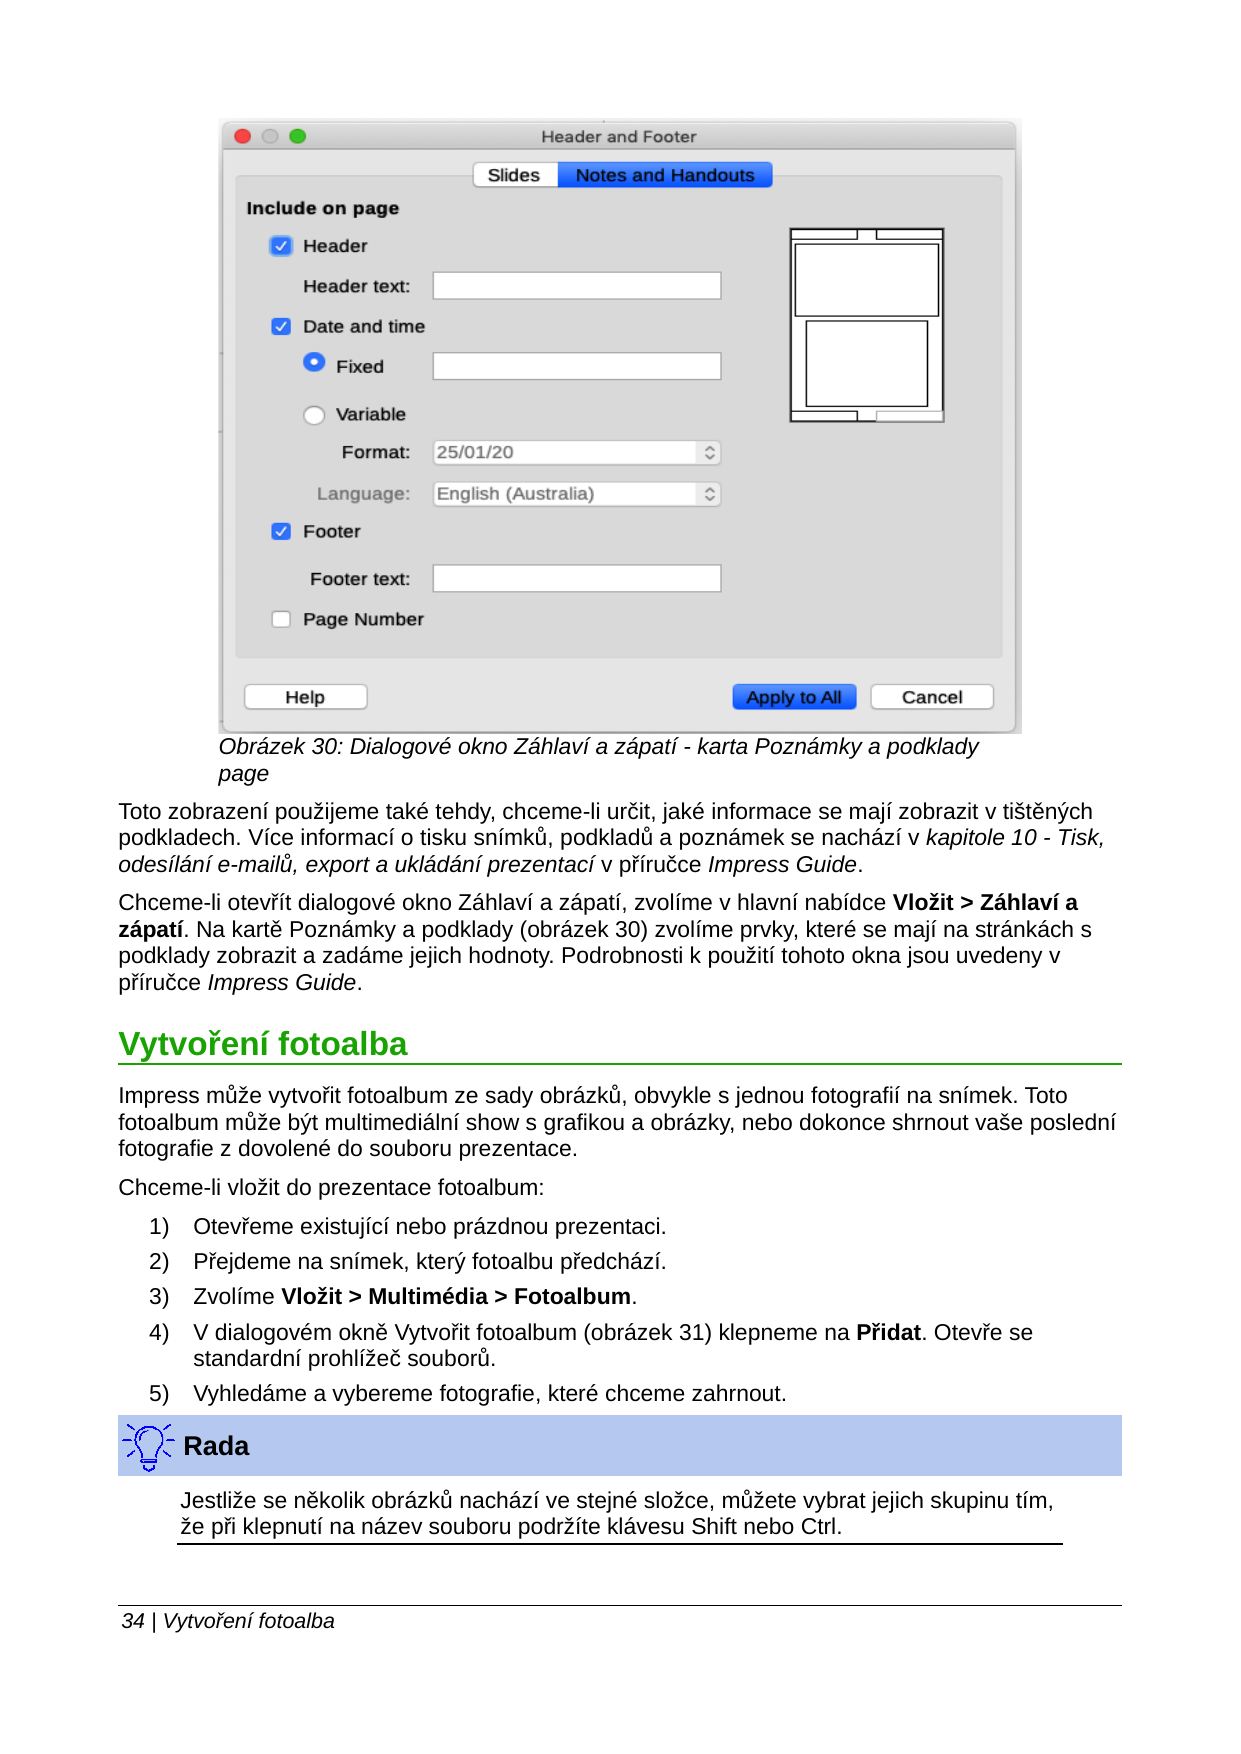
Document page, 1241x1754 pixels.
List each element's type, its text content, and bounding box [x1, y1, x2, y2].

subtitle Rada [118, 1415, 1122, 1476]
text Jestliže se několik obrázků nachází ve stejné složce, můžete vybrat jejich skupinu tím, že při klepnutí na název souboru podržíte klávesu Shift nebo Ctrl. [177, 1484, 1063, 1543]
picture [218, 118, 1022, 734]
list Otevřeme existující nebo prázdnou prezentaci. [169, 1213, 1122, 1239]
text Toto zobrazení použijeme také tehdy, chceme-li určit, jaké informace se mají zobrazit v tištěných podkladech. Více informací o tisku snímků, podkladů a poznámek se nachází v kapitole 10 - Tisk, odesílání e-mailů, export a ukládání prezentací v příručce Impress Guide. [118, 798, 1122, 877]
list Zvolíme Vložit > Multimédia > Fotoalbum. [169, 1283, 1122, 1310]
text Obrázek 30: Dialogové okno Záhlaví a zápatí - karta Poznámky a podklady page [218, 734, 1022, 786]
subtitle Vytvoření fotoalba [118, 1024, 1122, 1063]
list Přejdeme na snímek, který fotoalbu předchází. [169, 1248, 1122, 1274]
list V dialogovém okně Vytvořit fotoalbum (obrázek 31) klepneme na Přidat. Otevře se standardní prohlížeč souborů. [169, 1318, 1122, 1371]
list Chceme-li vložit do prezentace fotoalbum: [118, 1174, 1122, 1200]
picture [119, 1416, 179, 1476]
text Impress může vytvořit fotoalbum ze sady obrázků, obvykle s jednou fotografií na snímek. Toto fotoalbum může být multimediální show s grafikou a obrázky, nebo dokonce shrnout vaše poslední fotografie z dovolené do souboru prezentace. [118, 1082, 1122, 1162]
text Chceme-li otevřít dialogové okno Záhlaví a zápatí, zvolíme v hlavní nabídce Vložit > Záhlaví a zápatí. Na kartě Poznámky a podklady (obrázek 30) zvolíme prvky, které se mají na stránkách s podklady zobrazit a zadáme jejich hodnoty. Podrobnosti k použití tohoto okna jsou uvedeny v příručce Impress Guide. [118, 889, 1122, 995]
list Vyhledáme a vybereme fotografie, které chceme zahrnout. [169, 1380, 1122, 1406]
